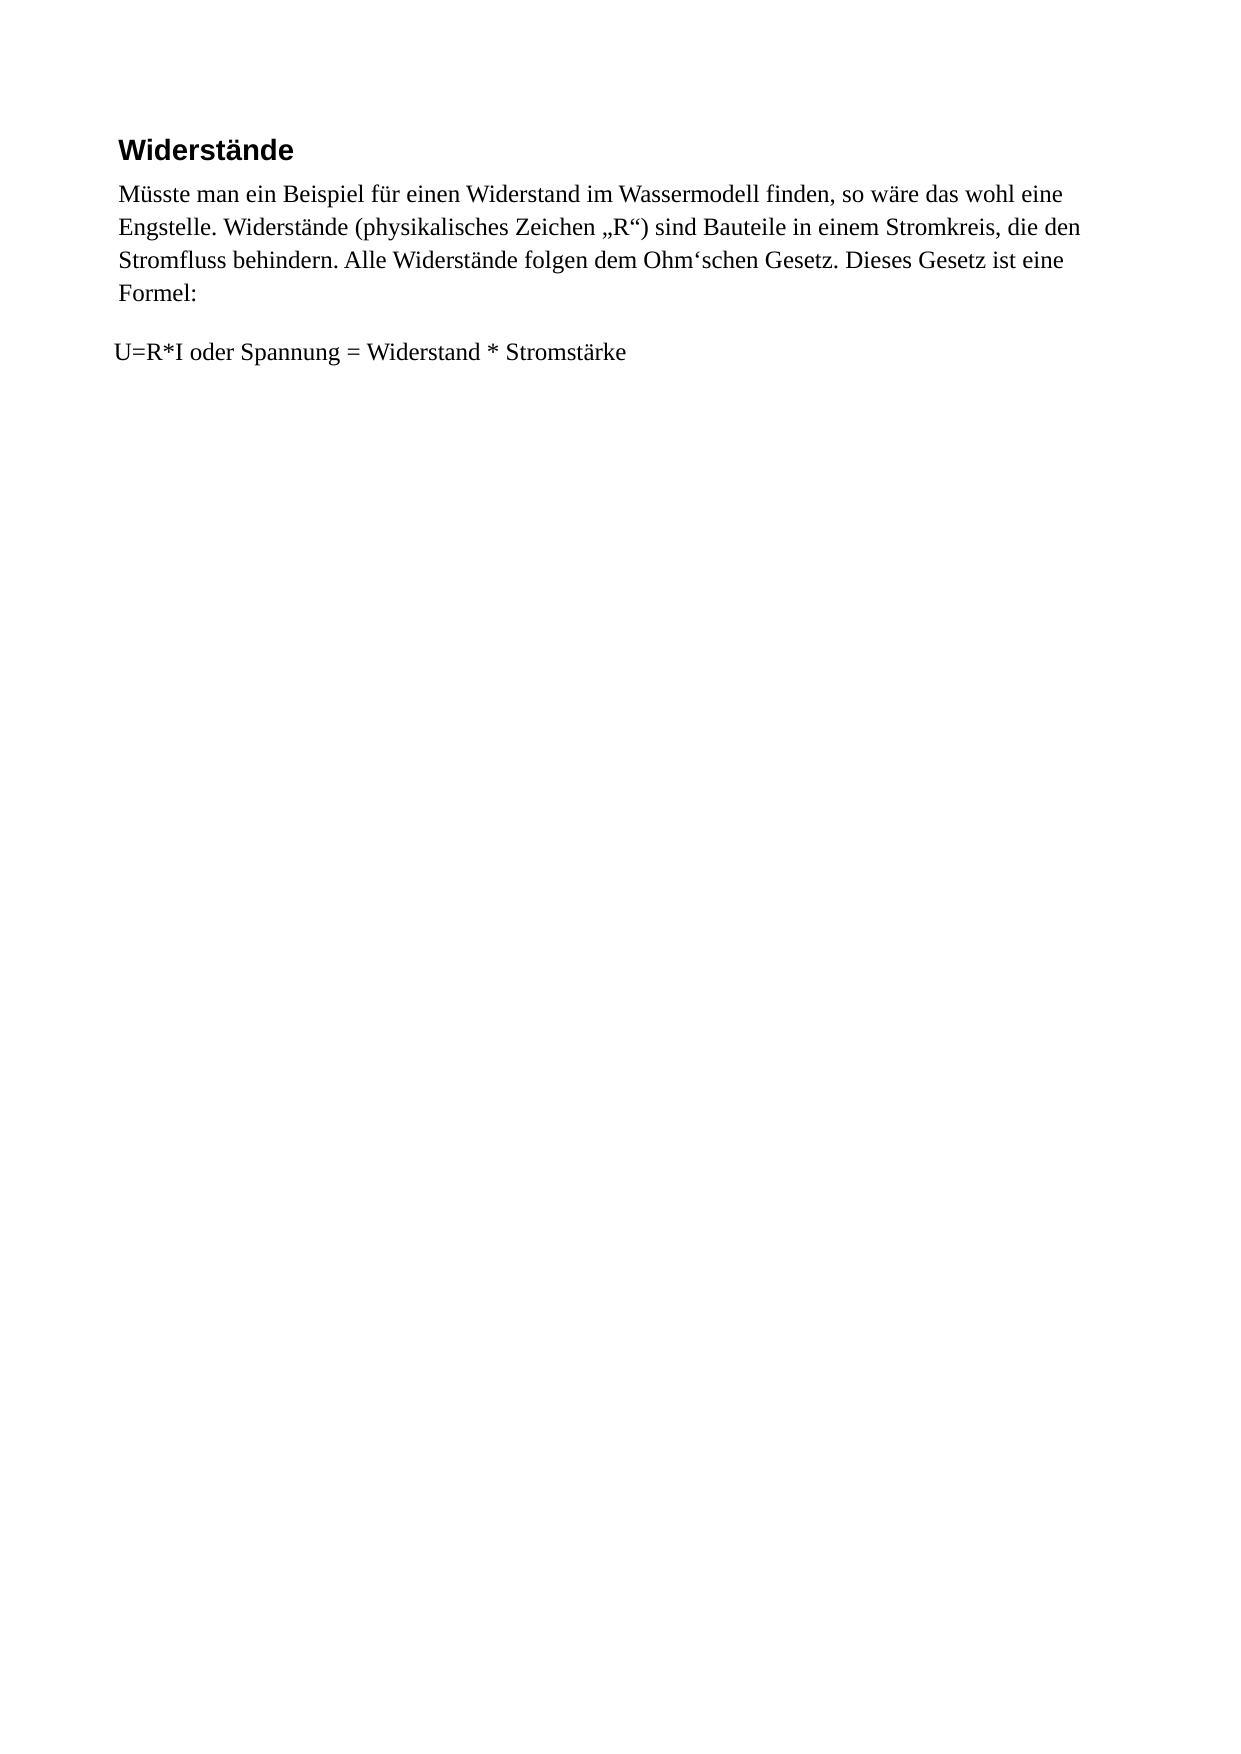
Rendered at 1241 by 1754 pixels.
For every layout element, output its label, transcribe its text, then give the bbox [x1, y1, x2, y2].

subtitle Widerstände [118, 133, 1122, 166]
text Müsste man ein Beispiel für einen Widerstand im Wassermodell finden, so wäre das wohl eine Engstelle. Widerstände (physikalisches Zeichen „R“) sind Bauteile in einem Stromkreis, die den Stromfluss behindern. Alle Widerstände folgen dem Ohm‘schen Gesetz. Dieses Gesetz ist eine Formel: [118, 179, 1122, 307]
